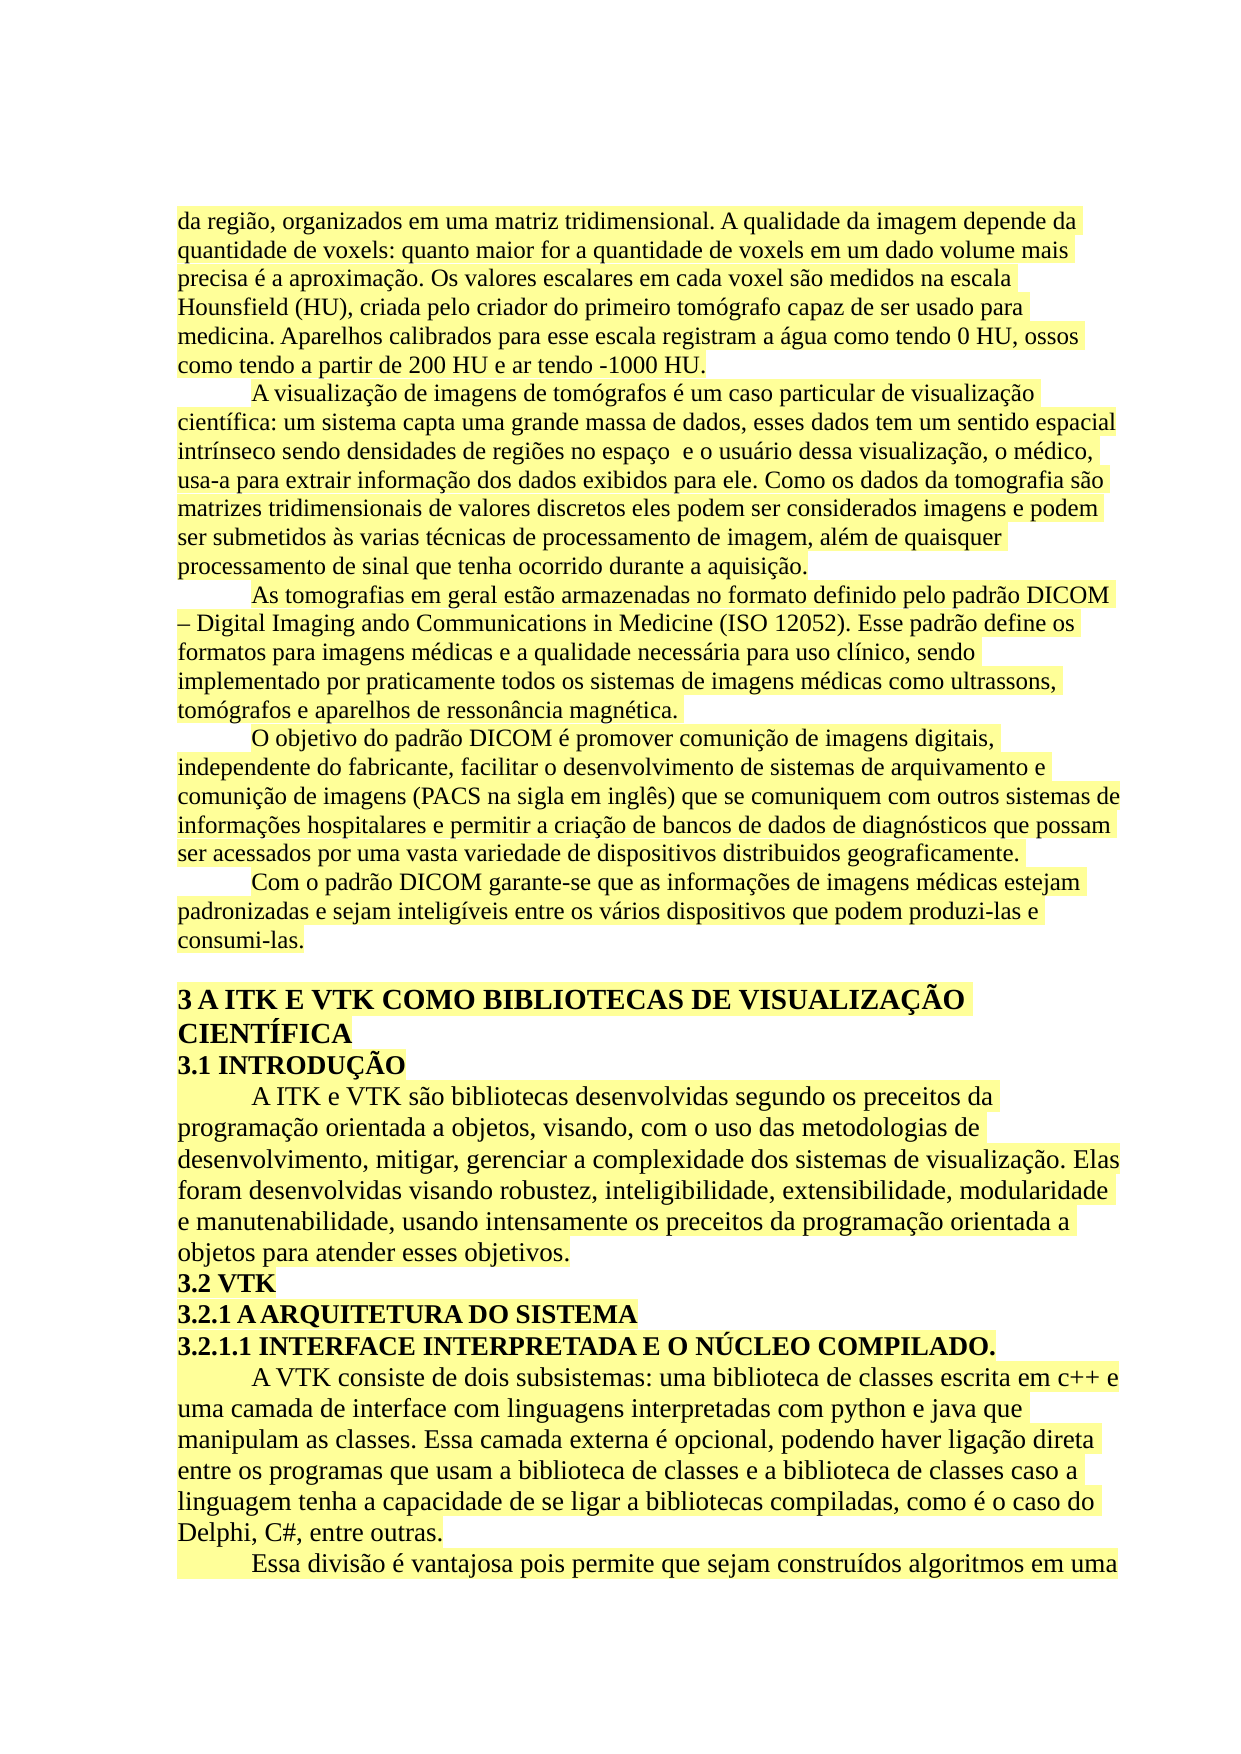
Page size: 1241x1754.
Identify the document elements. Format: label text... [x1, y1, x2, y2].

text A visualização de imagens de tomógrafos é um caso particular de visualização científica: um sistema capta uma grande massa de dados, esses dados tem um sentido espacial intrínseco sendo densidades de regiões no espaço e o usuário dessa visualização, o médico, usa-a para extrair informação dos dados exibidos para ele. Como os dados da tomografia são matrizes tridimensionais de valores discretos eles podem ser considerados imagens e podem ser submetidos às varias técnicas de processamento de imagem, além de quaisquer processamento de sinal que tenha ocorrido durante a aquisição. [177, 378, 1122, 580]
text As tomografias em geral estão armazenadas no formato definido pelo padrão DICOM – Digital Imaging ando Communications in Medicine (ISO 12052). Esse padrão define os formatos para imagens médicas e a qualidade necessária para uso clínico, sendo implementado por praticamente todos os sistemas de imagens médicas como ultrassons, tomógrafos e aparelhos de ressonância magnética. [177, 580, 1122, 723]
text A ITK e VTK são bibliotecas desenvolvidas segundo os preceitos da programação orientada a objetos, visando, com o uso das metodologias de desenvolvimento, mitigar, gerenciar a complexidade dos sistemas de visualização. Elas foram desenvolvidas visando robustez, inteligibilidade, extensibilidade, modularidade e manutenabilidade, usando intensamente os preceitos da programação orientada a objetos para atender esses objetivos. [177, 1080, 1122, 1267]
text A VTK consiste de dois subsistemas: uma biblioteca de classes escrita em c++ e uma camada de interface com linguagens interpretadas com python e java que manipulam as classes. Essa camada externa é opcional, podendo haver ligação direta entre os programas que usam a biblioteca de classes e a biblioteca de classes caso a linguagem tenha a capacidade de se ligar a bibliotecas compiladas, como é o caso do Delphi, C#, entre outras. [177, 1361, 1122, 1548]
text da região, organizados em uma matriz tridimensional. A qualidade da imagem depende da quantidade de voxels: quanto maior for a quantidade de voxels em um dado volume mais precisa é a aproximação. Os valores escalares em cada voxel são medidos na escala Hounsfield (HU), criada pelo criador do primeiro tomógrafo capaz de ser usado para medicina. Aparelhos calibrados para esse escala registram a água como tendo 0 HU, ossos como tendo a partir de 200 HU e ar tendo -1000 HU. [177, 206, 1122, 378]
text Com o padrão DICOM garante-se que as informações de imagens médicas estejam padronizadas e sejam inteligíveis entre os vários dispositivos que podem produzi-las e consumi-las. [177, 867, 1122, 953]
text Essa divisão é vantajosa pois permite que sejam construídos algoritmos em uma [177, 1548, 1122, 1579]
subtitle 3 a itk e vtk como bibliotecas de visualização científica [177, 982, 1122, 1049]
subtitle 3.1 INTRODUÇÃO [177, 1049, 1122, 1080]
subtitle 3.2.1.1 INTERFACE INTERPRETADA E O NÚCLEO COMPILADO. [177, 1329, 1122, 1361]
subtitle 3.2 VTK [177, 1267, 1122, 1298]
text O objetivo do padrão DICOM é promover comunição de imagens digitais, independente do fabricante, facilitar o desenvolvimento de sistemas de arquivamento e comunição de imagens (PACS na sigla em inglês) que se comuniquem com outros sistemas de informações hospitalares e permitir a criação de bancos de dados de diagnósticos que possam ser acessados por uma vasta variedade de dispositivos distribuidos geograficamente. [177, 723, 1122, 867]
subtitle 3.2.1 A ARQUITETURA DO SISTEMA [177, 1298, 1122, 1329]
